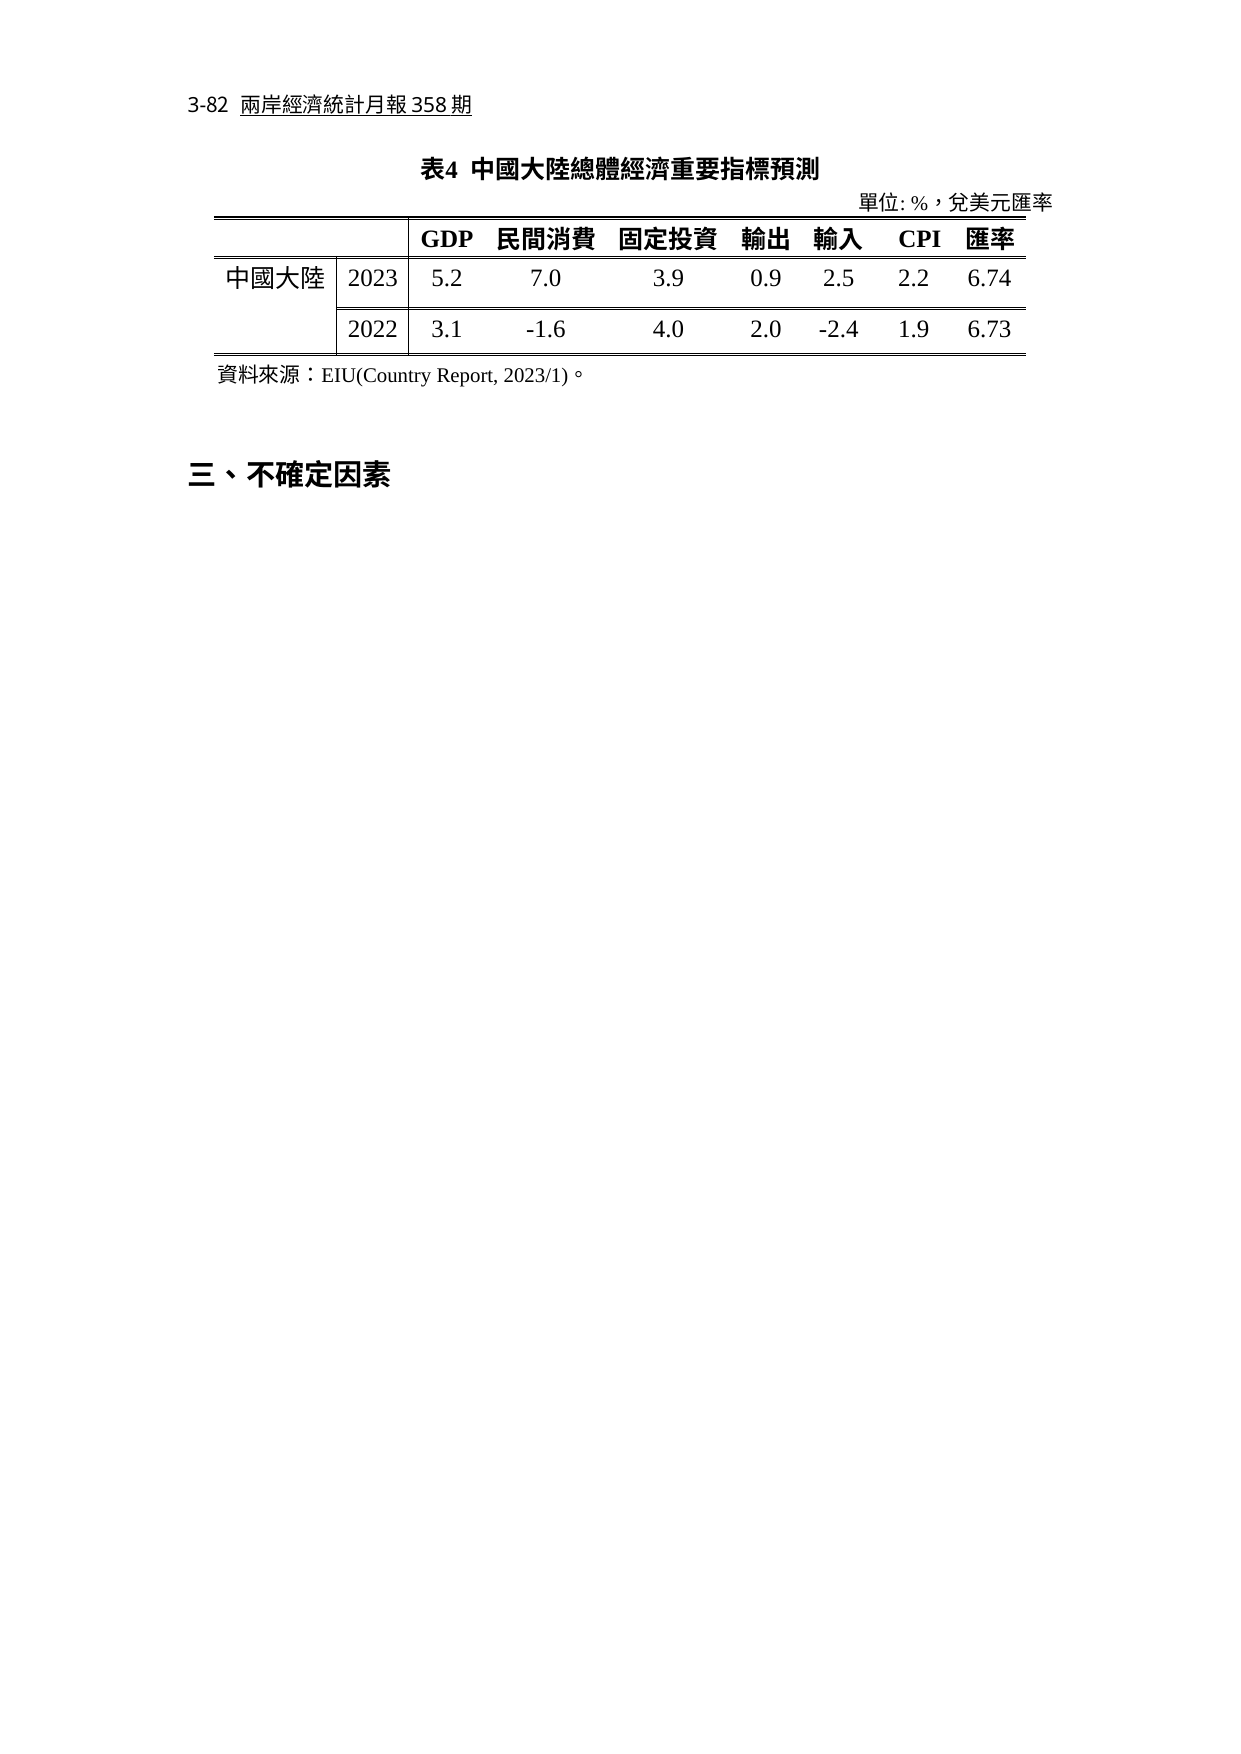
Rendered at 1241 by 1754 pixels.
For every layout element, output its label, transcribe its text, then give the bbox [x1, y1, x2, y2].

table_cell 6.73 [952, 310, 1026, 352]
table_cell 5.2 [409, 259, 484, 307]
table_cell 中國大陸 [214, 259, 336, 352]
table_cell 6.74 [952, 259, 1026, 307]
table_cell 4.0 [607, 310, 729, 352]
table_cell 3.9 [607, 259, 729, 307]
table_cell 2.5 [802, 259, 875, 307]
table_cell 2.2 [875, 259, 952, 307]
table_header GDP [409, 220, 484, 256]
table_header [214, 220, 408, 256]
table_cell -1.6 [484, 310, 607, 352]
table_cell 2.0 [730, 310, 802, 352]
table_header 輸入 [802, 220, 875, 256]
table_cell 7.0 [484, 259, 607, 307]
table_header 民間消費 [484, 220, 607, 256]
table_cell 2023 [337, 259, 408, 307]
table_cell 1.9 [875, 310, 952, 352]
text 資料來源：EIU(Country Report, 2023/1)。 [187, 356, 1053, 389]
table_header 匯率 [952, 220, 1026, 256]
table_cell 2022 [337, 310, 408, 352]
table_cell -2.4 [802, 310, 875, 352]
table_header 固定投資 [607, 220, 729, 256]
table_cell 0.9 [730, 259, 802, 307]
table_header 輸出 [730, 220, 802, 256]
text 表4 中國大陸總體經濟重要指標預測 [187, 150, 1053, 186]
table_cell 3.1 [409, 310, 484, 352]
text 單位: %，兌美元匯率 [187, 186, 1053, 216]
table_header CPI [875, 220, 952, 256]
text 三、不確定因素 [187, 452, 1053, 494]
